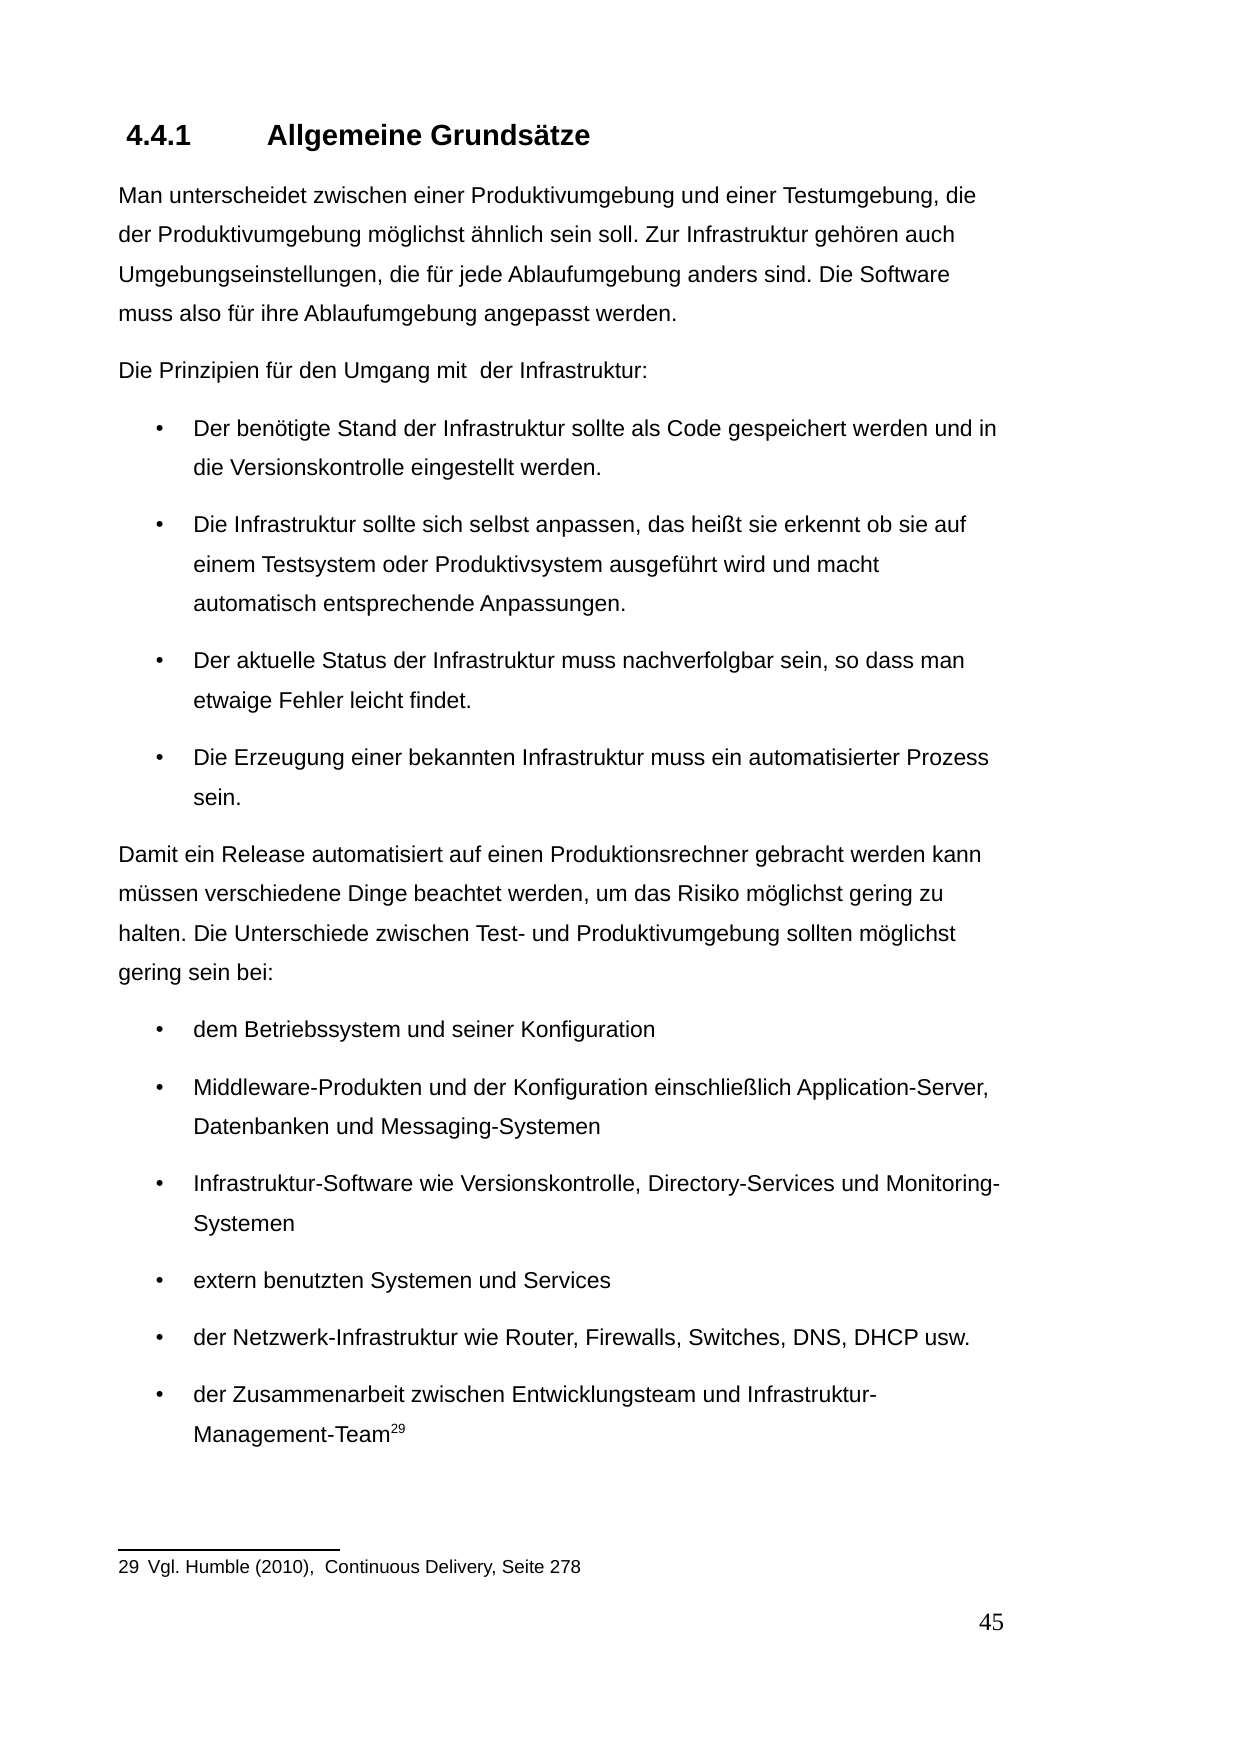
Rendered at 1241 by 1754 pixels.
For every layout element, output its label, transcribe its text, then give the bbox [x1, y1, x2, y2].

list Der aktuelle Status der Infrastruktur muss nachverfolgbar sein, so dass man etwaige Fehler leicht findet. [156, 647, 1004, 713]
list Infrastruktur-Software wie Versionskontrolle, Directory-Services und Monitoring-Systemen [156, 1170, 1004, 1236]
list dem Betriebssystem und seiner Konfiguration [156, 1016, 1004, 1043]
subtitle Allgemeine Grundsätze [118, 118, 1004, 152]
list Vgl. Humble (2010), Continuous Delivery, Seite 278 [118, 1556, 1004, 1578]
list der Zusammenarbeit zwischen Entwicklungsteam und Infrastruktur-Management-Team [156, 1381, 1004, 1447]
list Die Infrastruktur sollte sich selbst anpassen, das heißt sie erkennt ob sie auf einem Testsystem oder Produktivsystem ausgeführt wird und macht automatisch entsprechende Anpassungen. [156, 511, 1004, 617]
list Der benötigte Stand der Infrastruktur sollte als Code gespeichert werden und in die Versionskontrolle eingestellt werden. [156, 415, 1004, 481]
list Middleware-Produkten und der Konfiguration einschließlich Application-Server, Datenbanken und Messaging-Systemen [156, 1074, 1004, 1139]
text Die Prinzipien für den Umgang mit der Infrastruktur: [118, 357, 1004, 384]
list der Netzwerk-Infrastruktur wie Router, Firewalls, Switches, DNS, DHCP usw. [156, 1324, 1004, 1351]
text Damit ein Release automatisiert auf einen Produktionsrechner gebracht werden kann müssen verschiedene Dinge beachtet werden, um das Risiko möglichst gering zu halten. Die Unterschiede zwischen Test- und Produktivumgebung sollten möglichst gering sein bei: [118, 841, 1004, 986]
list Die Erzeugung einer bekannten Infrastruktur muss ein automatisierter Prozess sein. [156, 744, 1004, 810]
list extern benutzten Systemen und Services [156, 1267, 1004, 1293]
text Man unterscheidet zwischen einer Produktivumgebung und einer Testumgebung, die der Produktivumgebung möglichst ähnlich sein soll. Zur Infrastruktur gehören auch Umgebungseinstellungen, die für jede Ablaufumgebung anders sind. Die Software muss also für ihre Ablaufumgebung angepasst werden. [118, 182, 1004, 327]
